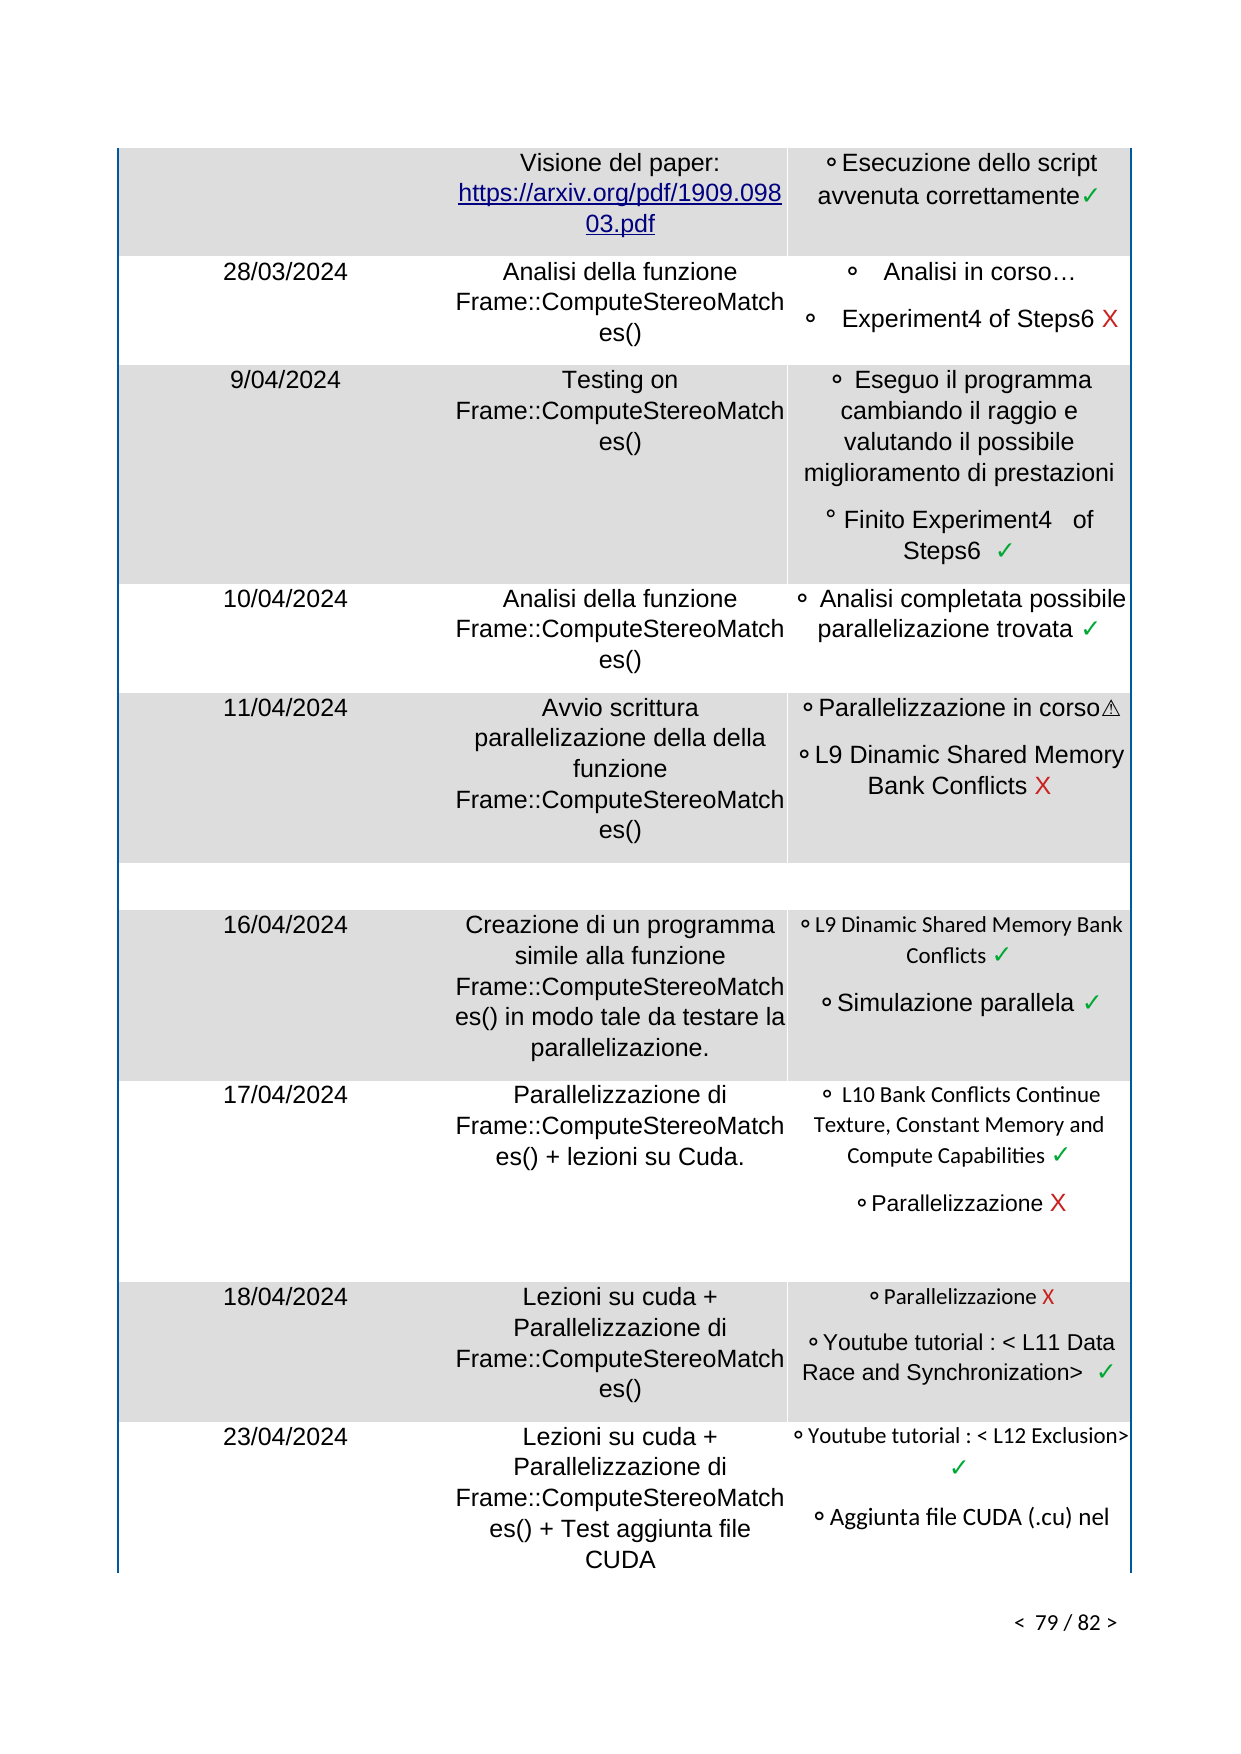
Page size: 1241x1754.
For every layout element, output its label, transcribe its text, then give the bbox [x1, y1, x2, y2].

table_cell 17/04/2024 [119, 1081, 453, 1282]
table_cell [119, 148, 453, 256]
table_cell [453, 863, 787, 910]
table_cell ⚬Youtube tutorial : < L12 Exclusion> ✓ ⚬Aggiunta file CUDA (.cu) nel [788, 1422, 1130, 1573]
table_cell 11/04/2024 [119, 693, 453, 863]
table_cell ⚬Parallelizzazione X ⚬Youtube tutorial : < L11 Data Race and Synchronization> ✓ [788, 1282, 1130, 1422]
table_cell ⚬Parallelizzazione in corso⚠️ ⚬L9 Dinamic Shared Memory Bank Conflicts X [788, 693, 1130, 863]
table_cell Lezioni su cuda + Parallelizzazione di Frame::ComputeStereoMatches() [453, 1282, 787, 1422]
table_cell [788, 863, 1130, 910]
table_cell Avvio scrittura parallelizazione della della funzione Frame::ComputeStereoMatches() [453, 693, 787, 863]
table_cell Parallelizzazione di Frame::ComputeStereoMatches() + lezioni su Cuda. [453, 1081, 787, 1282]
table_cell Visione del paper: https://arxiv.org/pdf/1909.09803.pdf [453, 148, 787, 256]
table_cell 28/03/2024 [119, 256, 453, 365]
table_cell [119, 863, 453, 910]
table_cell Creazione di un programma simile alla funzione Frame::ComputeStereoMatches() in modo tale da testare la parallelizazione. [453, 910, 787, 1081]
table_cell ⚬ Eseguo il programma cambiando il raggio e valutando il possibile miglioramento di prestazioni ° Finito Experiment4 of Steps6 ✓ [788, 365, 1130, 584]
table_cell ⚬ Analisi in corso… ⚬ Experiment4 of Steps6 X [788, 256, 1130, 365]
table_cell 10/04/2024 [119, 584, 453, 692]
table_cell ⚬Esecuzione dello script avvenuta correttamente✓ [788, 148, 1130, 256]
table_cell 23/04/2024 [119, 1422, 453, 1573]
table_cell Lezioni su cuda + Parallelizzazione di Frame::ComputeStereoMatches() + Test aggiunta file CUDA [453, 1422, 787, 1573]
table_cell 18/04/2024 [119, 1282, 453, 1422]
table_cell 9/04/2024 [119, 365, 453, 584]
table_cell ⚬ Analisi completata possibile parallelizazione trovata ✓ [788, 584, 1130, 692]
table_cell Analisi della funzione Frame::ComputeStereoMatches() [453, 256, 787, 365]
table_cell ⚬ L10 Bank Conflicts Continue Texture, Constant Memory and Compute Capabilities ✓ ⚬Parallelizzazione X [788, 1081, 1130, 1282]
table_cell Analisi della funzione Frame::ComputeStereoMatches() [453, 584, 787, 692]
table_cell ⚬L9 Dinamic Shared Memory Bank Conflicts ✓ ⚬Simulazione parallela ✓ [788, 910, 1130, 1081]
table_cell 16/04/2024 [119, 910, 453, 1081]
table_cell Testing on Frame::ComputeStereoMatches() [453, 365, 787, 584]
